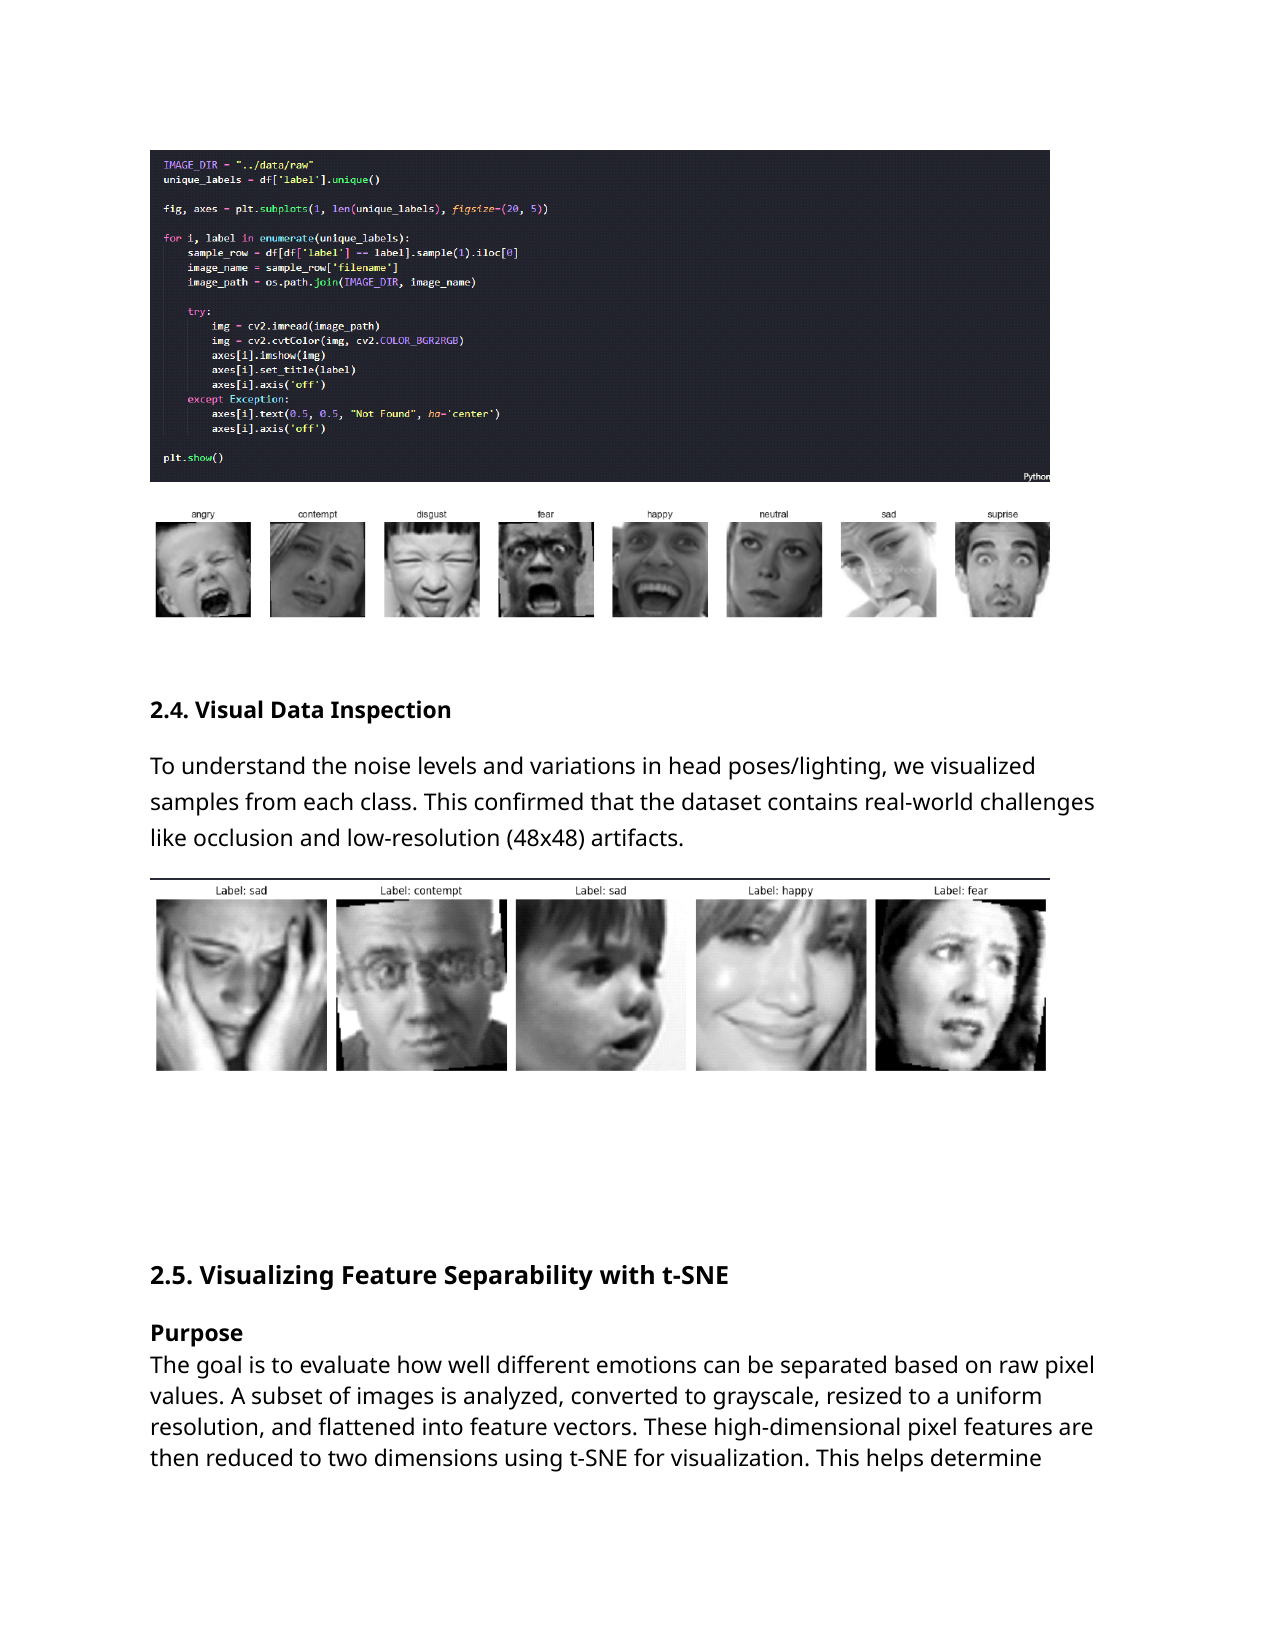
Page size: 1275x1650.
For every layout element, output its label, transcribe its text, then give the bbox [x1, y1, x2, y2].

text Purpose The goal is to evaluate how well different emotions can be separated based on raw pixel values. A subset of images is analyzed, converted to grayscale, resized to a uniform resolution, and flattened into feature vectors. These high-dimensional pixel features are then reduced to two dimensions using t-SNE for visualization. This helps determine [150, 1317, 1125, 1473]
text To understand the noise levels and variations in head poses/lighting, we visualized samples from each class. This confirmed that the dataset contains real-world challenges like occlusion and low-resolution (48x48) artifacts. [150, 750, 1125, 853]
text 2.4. Visual Data Inspection [150, 693, 1125, 725]
text 2.5. Visualizing Feature Separability with t-SNE [150, 1257, 1125, 1291]
